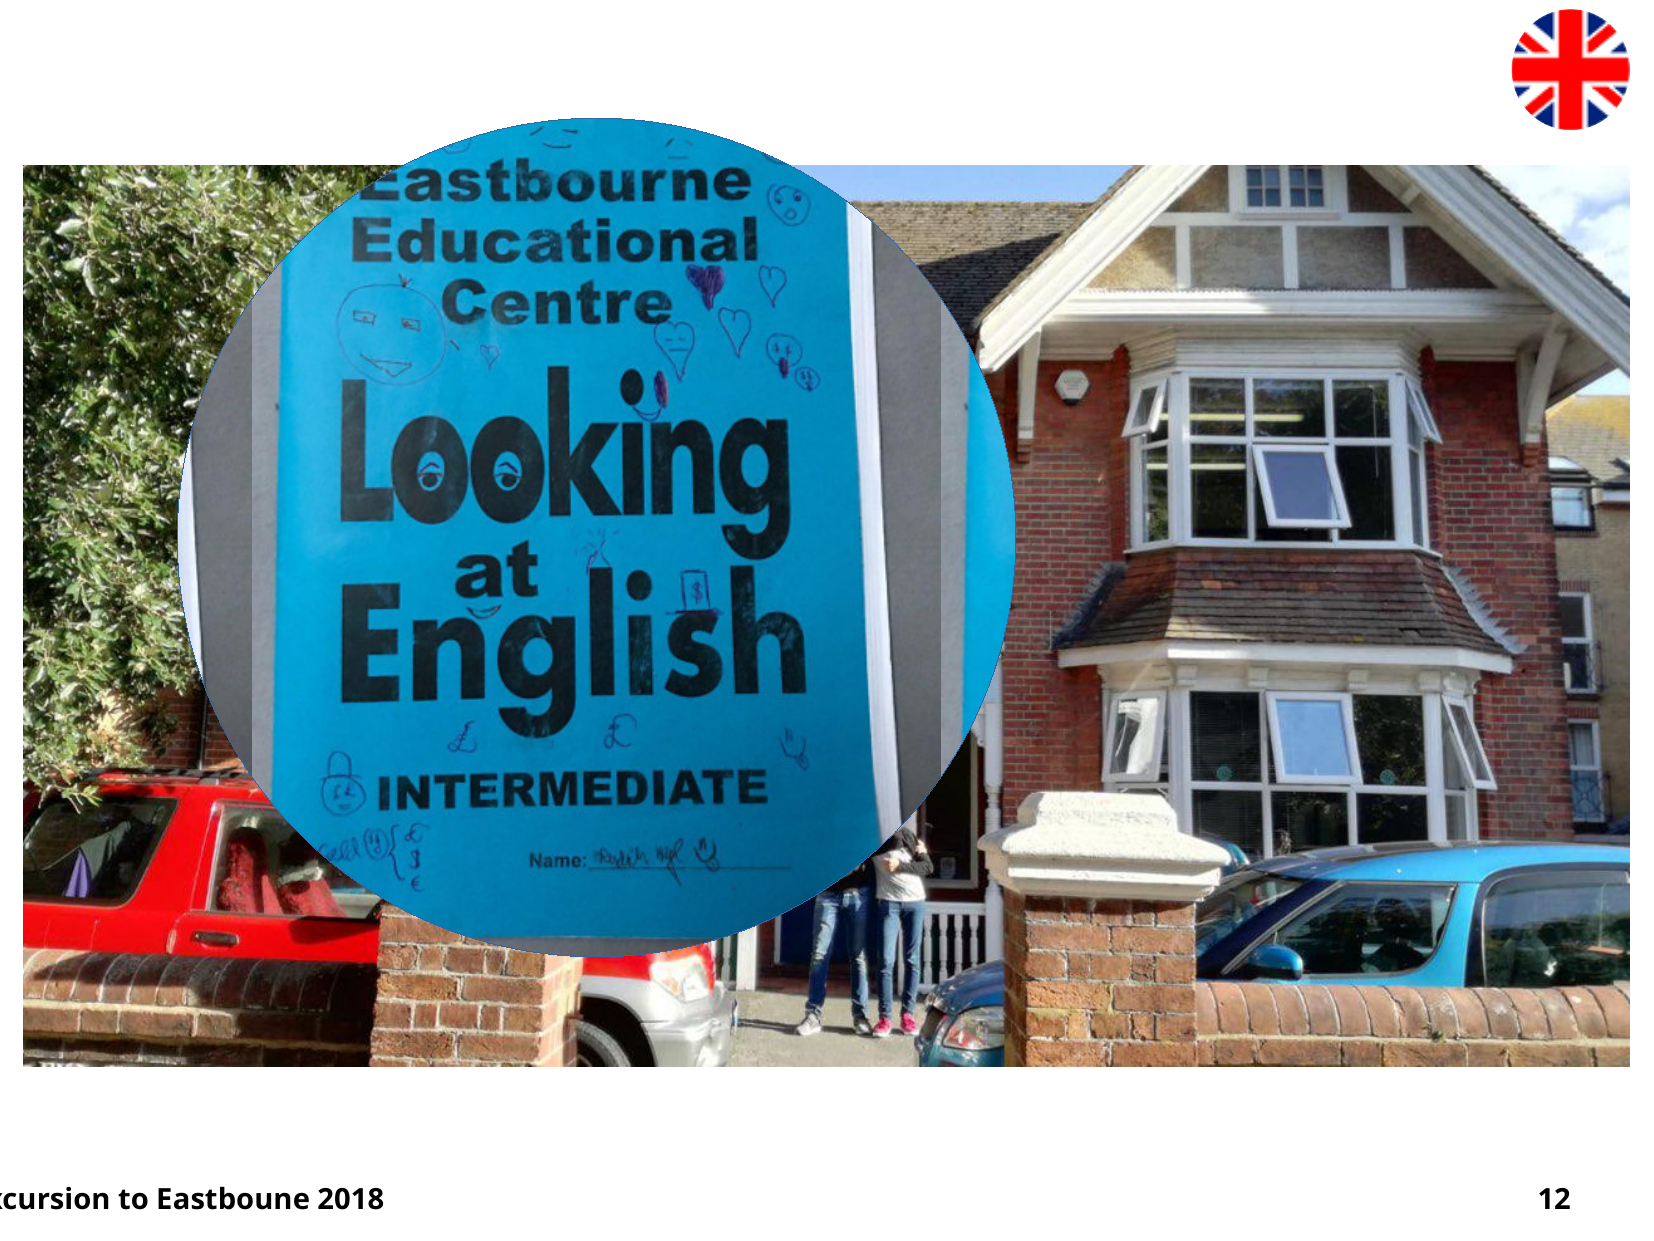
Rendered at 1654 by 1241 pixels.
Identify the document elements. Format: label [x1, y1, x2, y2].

text_box [177, 118, 1016, 957]
picture [23, 165, 1630, 1067]
picture [1511, 9, 1630, 131]
